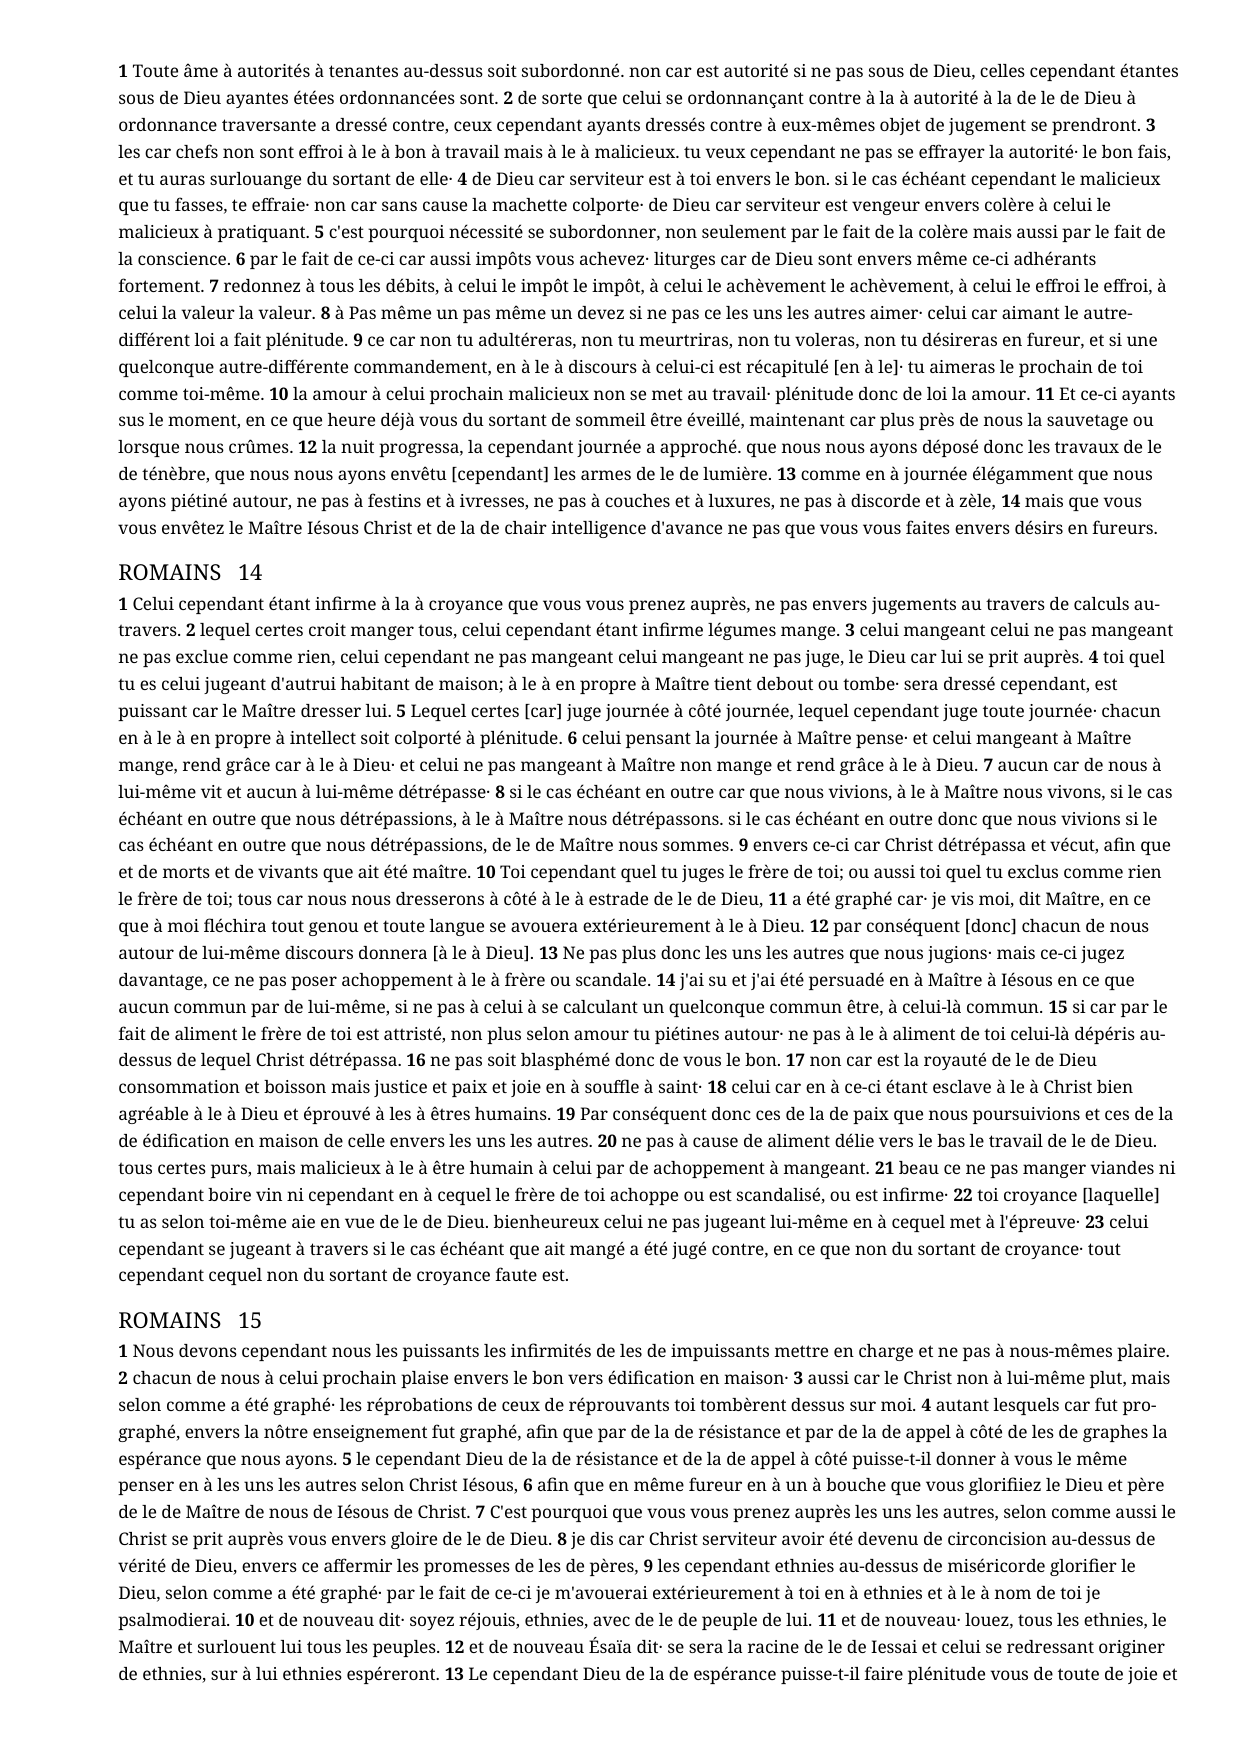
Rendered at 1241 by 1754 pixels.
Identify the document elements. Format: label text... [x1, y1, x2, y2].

text ROMAINS 15 [118, 1305, 1181, 1335]
text 1 Toute âme à autorités à tenantes au-dessus soit subordonné. non car est autorité si ne pas sous de Dieu, celles cependant étantes sous de Dieu ayantes étées ordonnancées sont. 2 de sorte que celui se ordonnançant contre à la à autorité à la de le de Dieu à ordonnance traversante a dressé contre, ceux cependant ayants dressés contre à eux-mêmes objet de jugement se prendront. 3 les car chefs non sont effroi à le à bon à travail mais à le à malicieux. tu veux cependant ne pas se effrayer la autorité· le bon fais, et tu auras surlouange du sortant de elle· 4 de Dieu car serviteur est à toi envers le bon. si le cas échéant cependant le malicieux que tu fasses, te effraie· non car sans cause la machette colporte· de Dieu car serviteur est vengeur envers colère à celui le malicieux à pratiquant. 5 c'est pourquoi nécessité se subordonner, non seulement par le fait de la colère mais aussi par le fait de la conscience. 6 par le fait de ce-ci car aussi impôts vous achevez· liturges car de Dieu sont envers même ce-ci adhérants fortement. 7 redonnez à tous les débits, à celui le impôt le impôt, à celui le achèvement le achèvement, à celui le effroi le effroi, à celui la valeur la valeur. 8 à Pas même un pas même un devez si ne pas ce les uns les autres aimer· celui car aimant le autre-différent loi a fait plénitude. 9 ce car non tu adultéreras, non tu meurtriras, non tu voleras, non tu désireras en fureur, et si une quelconque autre-différente commandement, en à le à discours à celui-ci est récapitulé [en à le]· tu aimeras le prochain de toi comme toi-même. 10 la amour à celui prochain malicieux non se met au travail· plénitude donc de loi la amour. 11 Et ce-ci ayants sus le moment, en ce que heure déjà vous du sortant de sommeil être éveillé, maintenant car plus près de nous la sauvetage ou lorsque nous crûmes. 12 la nuit progressa, la cependant journée a approché. que nous nous ayons déposé donc les travaux de le de ténèbre, que nous nous ayons envêtu [cependant] les armes de le de lumière. 13 comme en à journée élégamment que nous ayons piétiné autour, ne pas à festins et à ivresses, ne pas à couches et à luxures, ne pas à discorde et à zèle, 14 mais que vous vous envêtez le Maître Iésous Christ et de la de chair intelligence d'avance ne pas que vous vous faites envers désirs en fureurs. [118, 59, 1181, 539]
text ROMAINS 14 [118, 557, 1181, 587]
text 1 Nous devons cependant nous les puissants les infirmités de les de impuissants mettre en charge et ne pas à nous-mêmes plaire. 2 chacun de nous à celui prochain plaise envers le bon vers édification en maison· 3 aussi car le Christ non à lui-même plut, mais selon comme a été graphé· les réprobations de ceux de réprouvants toi tombèrent dessus sur moi. 4 autant lesquels car fut pro-graphé, envers la nôtre enseignement fut graphé, afin que par de la de résistance et par de la de appel à côté de les de graphes la espérance que nous ayons. 5 le cependant Dieu de la de résistance et de la de appel à côté puisse-t-il donner à vous le même penser en à les uns les autres selon Christ Iésous, 6 afin que en même fureur en à un à bouche que vous glorifiiez le Dieu et père de le de Maître de nous de Iésous de Christ. 7 C'est pourquoi que vous vous prenez auprès les uns les autres, selon comme aussi le Christ se prit auprès vous envers gloire de le de Dieu. 8 je dis car Christ serviteur avoir été devenu de circoncision au-dessus de vérité de Dieu, envers ce affermir les promesses de les de pères, 9 les cependant ethnies au-dessus de miséricorde glorifier le Dieu, selon comme a été graphé· par le fait de ce-ci je m'avouerai extérieurement à toi en à ethnies et à le à nom de toi je psalmodierai. 10 et de nouveau dit· soyez réjouis, ethnies, avec de le de peuple de lui. 11 et de nouveau· louez, tous les ethnies, le Maître et surlouent lui tous les peuples. 12 et de nouveau Ésaïa dit· se sera la racine de le de Iessai et celui se redressant originer de ethnies, sur à lui ethnies espéreront. 13 Le cependant Dieu de la de espérance puisse-t-il faire plénitude vous de toute de joie et [118, 1339, 1181, 1685]
text 1 Celui cependant étant infirme à la à croyance que vous vous prenez auprès, ne pas envers jugements au travers de calculs au-travers. 2 lequel certes croit manger tous, celui cependant étant infirme légumes mange. 3 celui mangeant celui ne pas mangeant ne pas exclue comme rien, celui cependant ne pas mangeant celui mangeant ne pas juge, le Dieu car lui se prit auprès. 4 toi quel tu es celui jugeant d'autrui habitant de maison; à le à en propre à Maître tient debout ou tombe· sera dressé cependant, est puissant car le Maître dresser lui. 5 Lequel certes [car] juge journée à côté journée, lequel cependant juge toute journée· chacun en à le à en propre à intellect soit colporté à plénitude. 6 celui pensant la journée à Maître pense· et celui mangeant à Maître mange, rend grâce car à le à Dieu· et celui ne pas mangeant à Maître non mange et rend grâce à le à Dieu. 7 aucun car de nous à lui-même vit et aucun à lui-même détrépasse· 8 si le cas échéant en outre car que nous vivions, à le à Maître nous vivons, si le cas échéant en outre que nous détrépassions, à le à Maître nous détrépassons. si le cas échéant en outre donc que nous vivions si le cas échéant en outre que nous détrépassions, de le de Maître nous sommes. 9 envers ce-ci car Christ détrépassa et vécut, afin que et de morts et de vivants que ait été maître. 10 Toi cependant quel tu juges le frère de toi; ou aussi toi quel tu exclus comme rien le frère de toi; tous car nous nous dresserons à côté à le à estrade de le de Dieu, 11 a été graphé car· je vis moi, dit Maître, en ce que à moi fléchira tout genou et toute langue se avouera extérieurement à le à Dieu. 12 par conséquent [donc] chacun de nous autour de lui-même discours donnera [à le à Dieu]. 13 Ne pas plus donc les uns les autres que nous jugions· mais ce-ci jugez davantage, ce ne pas poser achoppement à le à frère ou scandale. 14 j'ai su et j'ai été persuadé en à Maître à Iésous en ce que aucun commun par de lui-même, si ne pas à celui à se calculant un quelconque commun être, à celui-là commun. 15 si car par le fait de aliment le frère de toi est attristé, non plus selon amour tu piétines autour· ne pas à le à aliment de toi celui-là dépéris au-dessus de lequel Christ détrépassa. 16 ne pas soit blasphémé donc de vous le bon. 17 non car est la royauté de le de Dieu consommation et boisson mais justice et paix et joie en à souffle à saint· 18 celui car en à ce-ci étant esclave à le à Christ bien agréable à le à Dieu et éprouvé à les à êtres humains. 19 Par conséquent donc ces de la de paix que nous poursuivions et ces de la de édification en maison de celle envers les uns les autres. 20 ne pas à cause de aliment délie vers le bas le travail de le de Dieu. tous certes purs, mais malicieux à le à être humain à celui par de achoppement à mangeant. 21 beau ce ne pas manger viandes ni cependant boire vin ni cependant en à cequel le frère de toi achoppe ou est scandalisé, ou est infirme· 22 toi croyance [laquelle] tu as selon toi-même aie en vue de le de Dieu. bienheureux celui ne pas jugeant lui-même en à cequel met à l'épreuve· 23 celui cependant se jugeant à travers si le cas échéant que ait mangé a été jugé contre, en ce que non du sortant de croyance· tout cependant cequel non du sortant de croyance faute est. [118, 592, 1181, 1287]
